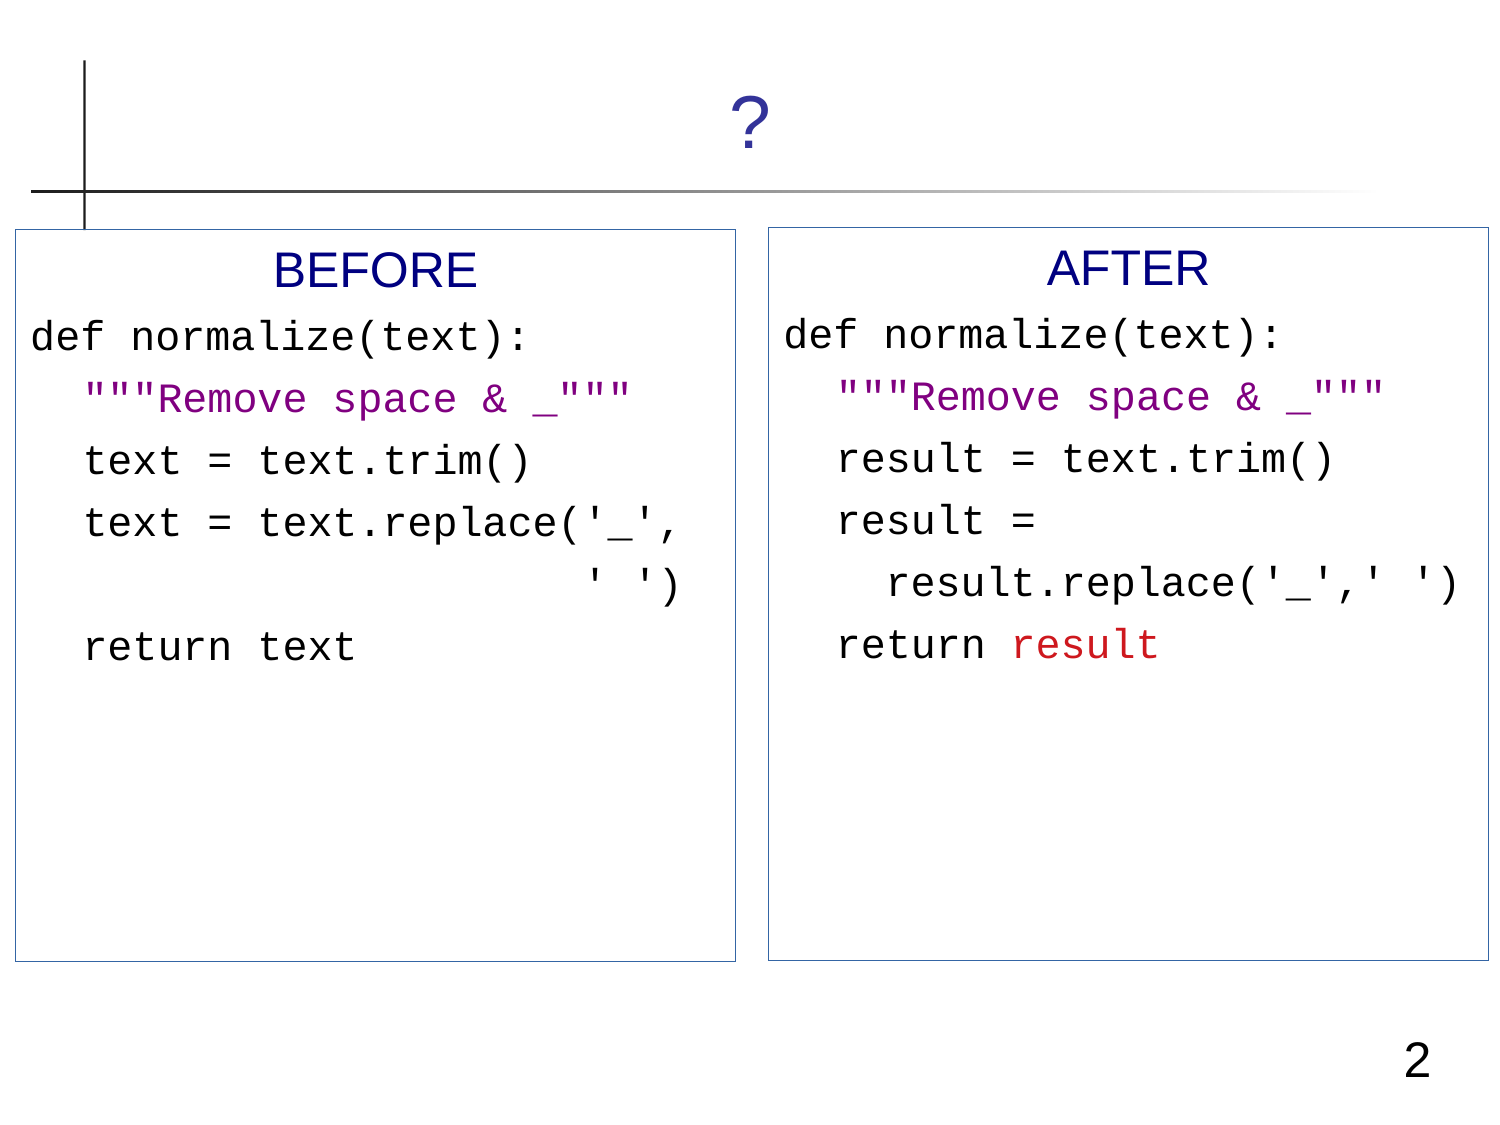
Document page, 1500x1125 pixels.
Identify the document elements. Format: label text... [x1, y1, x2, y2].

text_box [1380, 1020, 1456, 1095]
title ? [50, 37, 1450, 201]
list AFTER def normalize(text): """Remove space & _""" result = text.trim() result = result.replace('_',' ') return result [768, 227, 1489, 961]
list BEFORE def normalize(text): """Remove space & _""" text = text.trim() text = text.replace('_', ' ') return text [15, 229, 736, 962]
